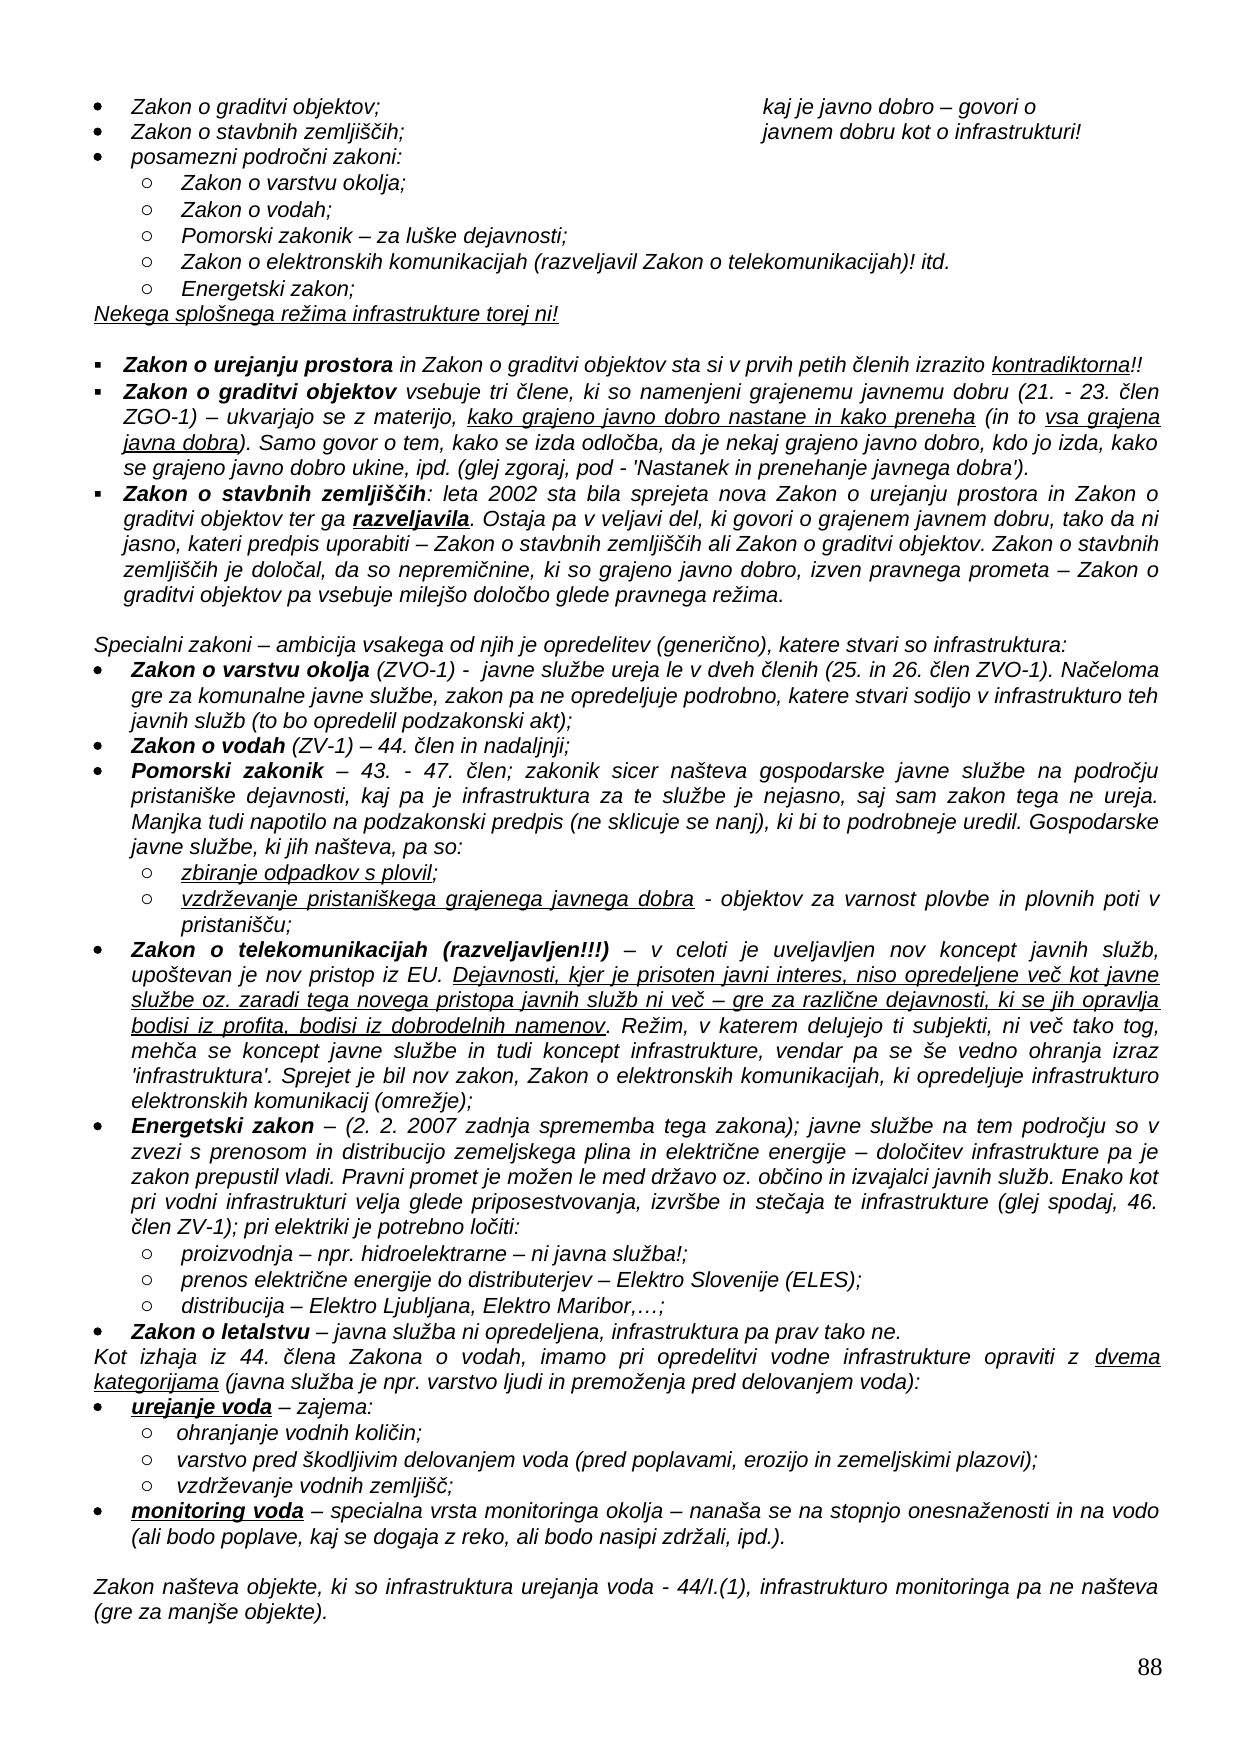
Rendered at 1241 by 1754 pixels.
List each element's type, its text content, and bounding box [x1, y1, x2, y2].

list Zakon o stavbnih zemljiščih: leta 2002 sta bila sprejeta nova Zakon o urejanju prostora in Zakon o graditvi objektov ter ga razveljavila. Ostaja pa v veljavi del, ki govori o grajenem javnem dobru, tako da ni jasno, kateri predpis uporabiti – Zakon o stavbnih zemljiščih ali Zakon o graditvi objektov. Zakon o stavbnih zemljiščih je določal, da so nepremičnine, ki so grajeno javno dobro, izven pravnega prometa – Zakon o graditvi objektov pa vsebuje milejšo določbo glede pravnega režima. [94, 480, 1162, 607]
list proizvodnja – npr. hidroelektrarne – ni javna služba!; [140, 1239, 1162, 1266]
text Zakon našteva objekte, ki so infrastruktura urejanja voda - 44/I.(1), infrastrukturo monitoringa pa ne našteva (gre za manjše objekte). [94, 1574, 1162, 1624]
text Kot izhaja iz 44. člena Zakona o vodah, imamo pri opredelitvi vodne infrastrukture opraviti z dvema kategorijama (javna služba je npr. varstvo ljudi in premoženja pred delovanjem voda): [94, 1344, 1162, 1394]
list ohranjanje vodnih količin; [140, 1419, 1162, 1446]
text Nekega splošnega režima infrastrukture torej ni! [94, 301, 1162, 326]
list urejanje voda – zajema: [94, 1394, 1162, 1419]
list zbiranje odpadkov s plovil; [140, 859, 1162, 885]
list Zakon o telekomunikacijah (razveljavljen!!!) – v celoti je uveljavljen nov koncept javnih služb, upoštevan je nov pristop iz EU. Dejavnosti, kjer je prisoten javni interes, niso opredeljene več kot javne službe oz. zaradi tega novega pristopa javnih služb ni več – gre za različne dejavnosti, ki se jih opravlja bodisi iz profita, bodisi iz dobrodelnih namenov. Režim, v katerem delujejo ti subjekti, ni več tako tog, mehča se koncept javne službe in tudi koncept infrastrukture, vendar pa se še vedno ohranja izraz 'infrastruktura'. Sprejet je bil nov zakon, Zakon o elektronskih komunikacijah, ki opredeljuje infrastrukturo elektronskih komunikacij (omrežje); [94, 937, 1162, 1113]
list vzdrževanje pristaniškega grajenega javnega dobra - objektov za varnost plovbe in plovnih poti v pristanišču; [140, 885, 1162, 937]
list Pomorski zakonik – 43. - 47. člen; zakonik sicer našteva gospodarske javne službe na področju pristaniške dejavnosti, kaj pa je infrastruktura za te službe je nejasno, saj sam zakon tega ne ureja. Manjka tudi napotilo na podzakonski predpis (ne sklicuje se nanj), ki bi to podrobneje uredil. Gospodarske javne službe, ki jih našteva, pa so: [94, 758, 1162, 859]
list Zakon o letalstvu – javna služba ni opredeljena, infrastruktura pa prav tako ne. [94, 1318, 1162, 1344]
list monitoring voda – specialna vrsta monitoringa okolja – nanaša se na stopnjo onesnaženosti in na vodo (ali bodo poplave, kaj se dogaja z reko, ali bodo nasipi zdržali, ipd.). [94, 1498, 1162, 1549]
list prenos električne energije do distributerjev – Elektro Slovenije (ELES); [140, 1266, 1162, 1292]
list vzdrževanje vodnih zemljišč; [140, 1472, 1162, 1498]
list Zakon o varstvu okolja; [140, 169, 1162, 196]
list Energetski zakon – (2. 2. 2007 zadnja sprememba tega zakona); javne službe na tem področju so v zvezi s prenosom in distribucijo zemeljskega plina in električne energije – določitev infrastrukture pa je zakon prepustil vladi. Pravni promet je možen le med državo oz. občino in izvajalci javnih služb. Enako kot pri vodni infrastrukturi velja glede priposestvovanja, izvršbe in stečaja te infrastrukture (glej spodaj, 46. člen ZV-1); pri elektriki je potrebno ločiti: [94, 1113, 1162, 1239]
text Specialni zakoni – ambicija vsakega od njih je opredelitev (generično), katere stvari so infrastruktura: [94, 632, 1162, 657]
list Zakon o graditvi objektov vsebuje tri člene, ki so namenjeni grajenemu javnemu dobru (21. - 23. člen ZGO-1) – ukvarjajo se z materijo, kako grajeno javno dobro nastane in kako preneha (in to vsa grajena javna dobra). Samo govor o tem, kako se izda odločba, da je nekaj grajeno javno dobro, kdo jo izda, kako se grajeno javno dobro ukine, ipd. (glej zgoraj, pod - 'Nastanek in prenehanje javnega dobra'). [94, 378, 1162, 480]
list Zakon o stavbnih zemljiščih; javnem dobru kot o infrastrukturi! [94, 119, 1162, 144]
list Zakon o graditvi objektov; kaj je javno dobro – govori o [94, 94, 1162, 119]
list Zakon o vodah (ZV-1) – 44. člen in nadaljnji; [94, 733, 1162, 758]
list Zakon o elektronskih komunikacijah (razveljavil Zakon o telekomunikacijah)! itd. [140, 248, 1162, 275]
list Zakon o vodah; [140, 196, 1162, 222]
list Zakon o varstvu okolja (ZVO-1) - javne službe ureja le v dveh členih (25. in 26. člen ZVO-1). Načeloma gre za komunalne javne službe, zakon pa ne opredeljuje podrobno, katere stvari sodijo v infrastrukturo teh javnih služb (to bo opredelil podzakonski akt); [94, 657, 1162, 733]
list Pomorski zakonik – za luške dejavnosti; [140, 222, 1162, 248]
list Zakon o urejanju prostora in Zakon o graditvi objektov sta si v prvih petih členih izrazito kontradiktorna!! [94, 351, 1162, 378]
list Energetski zakon; [140, 275, 1162, 301]
list posamezni področni zakoni: [94, 144, 1162, 169]
list varstvo pred škodljivim delovanjem voda (pred poplavami, erozijo in zemeljskimi plazovi); [140, 1446, 1162, 1472]
list distribucija – Elektro Ljubljana, Elektro Maribor,…; [140, 1292, 1162, 1318]
